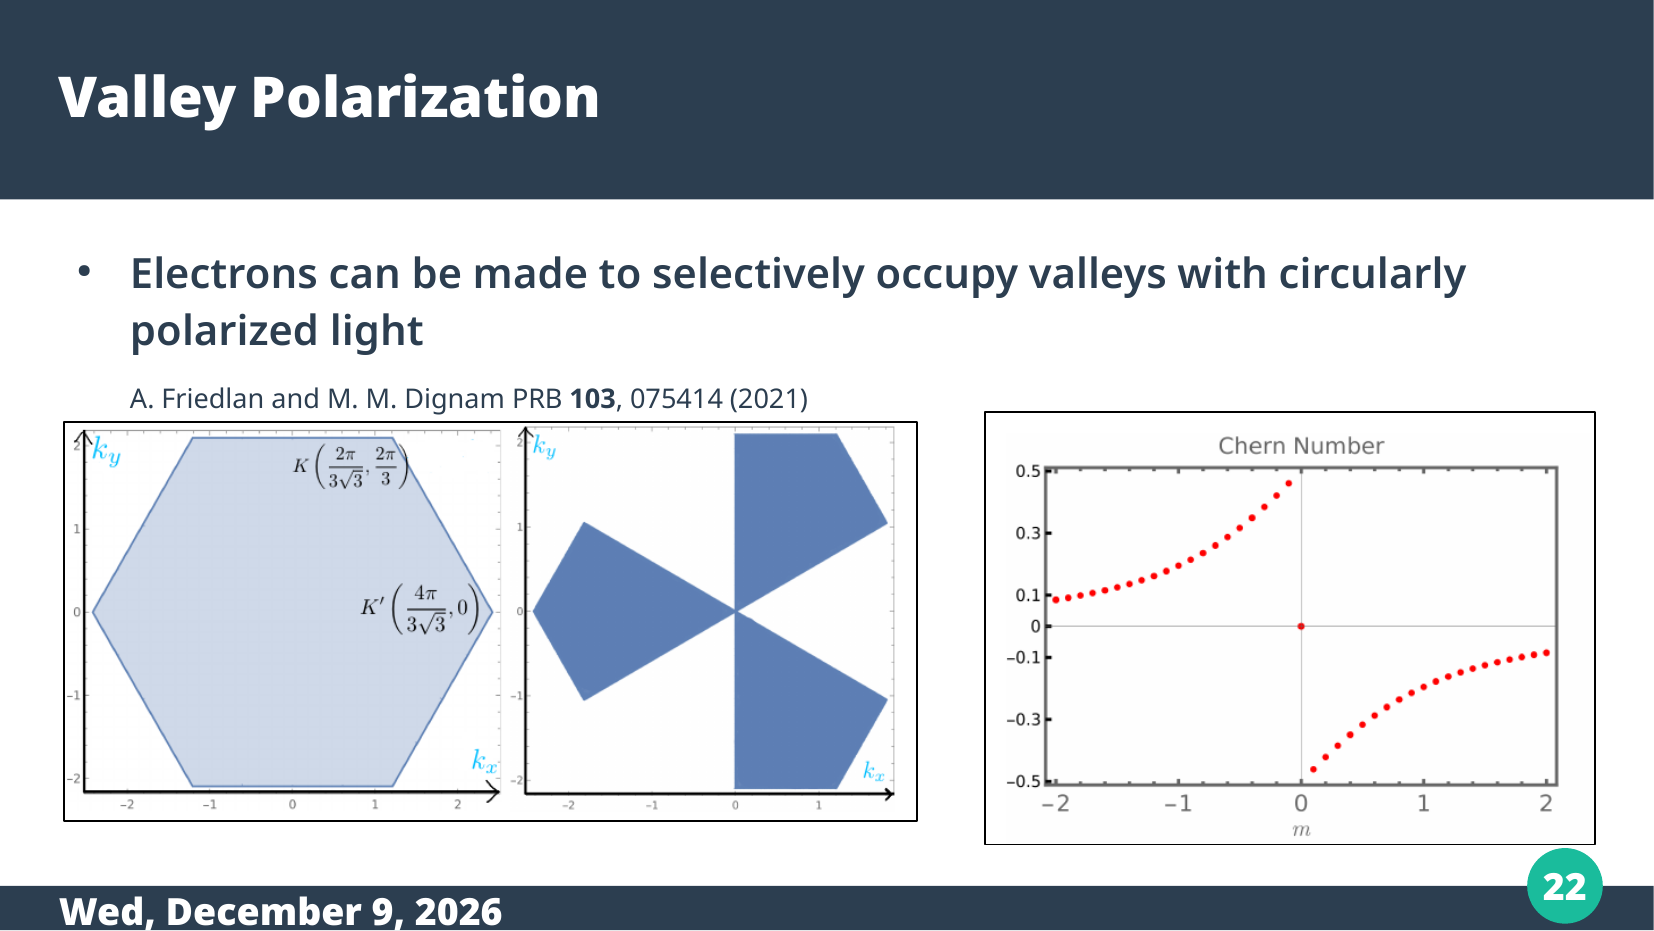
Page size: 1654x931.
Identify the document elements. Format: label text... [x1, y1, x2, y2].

picture [65, 422, 916, 821]
title Valley Polarization [59, 37, 1595, 155]
picture [985, 412, 1595, 844]
list Electrons can be made to selectively occupy valleys with circularly polarized light A. Friedlan and M. M. Dignam PRB 103, 075414 (2021) [59, 243, 1595, 540]
